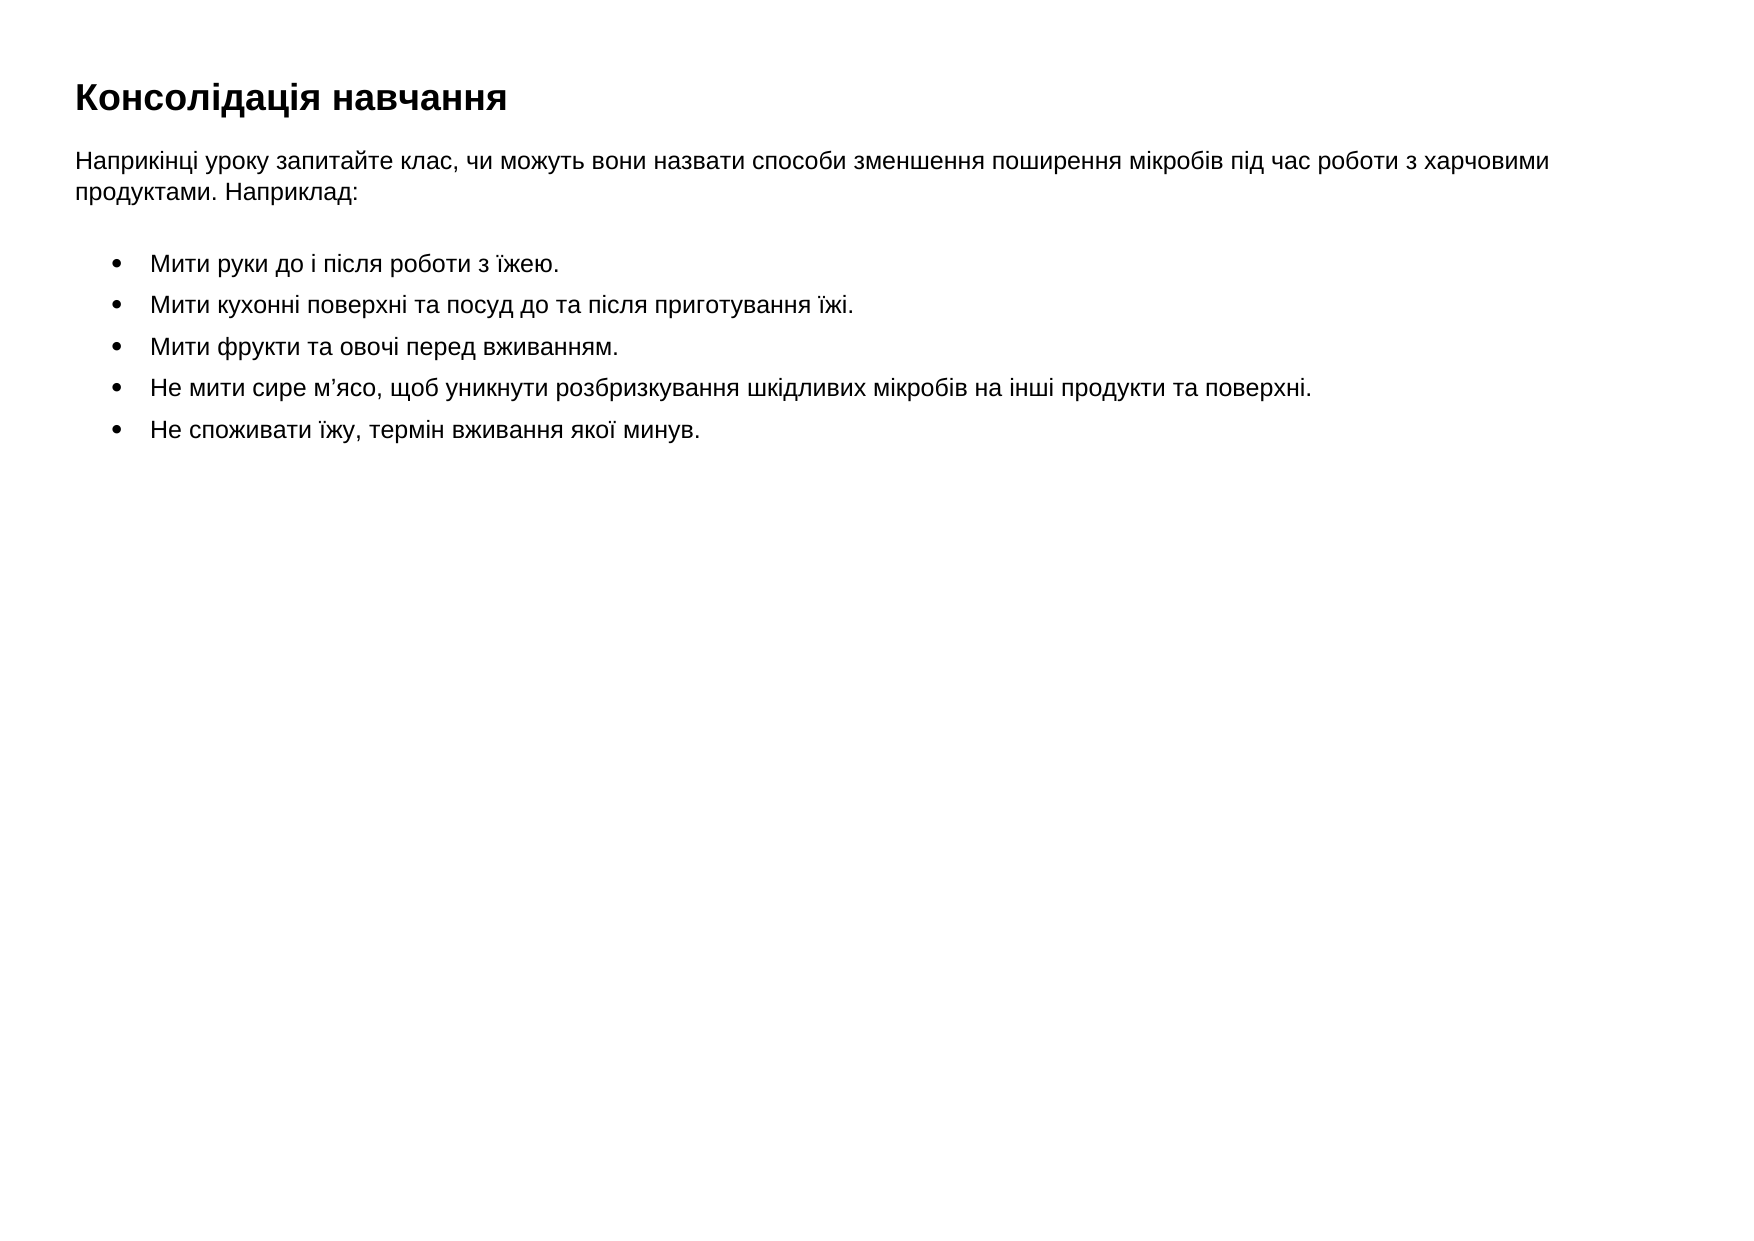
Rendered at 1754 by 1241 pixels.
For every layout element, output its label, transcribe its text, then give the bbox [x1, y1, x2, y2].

subtitle Консолідація навчання [75, 75, 1679, 118]
list Не мити сире м’ясо, щоб уникнути розбризкування шкідливих мікробів на інші продукти та поверхні. [112, 373, 1679, 402]
list Не споживати їжу, термін вживання якої минув. [112, 414, 1679, 443]
list Мити фрукти та овочі перед вживанням. [112, 332, 1679, 361]
list Мити кухонні поверхні та посуд до та після приготування їжі. [112, 291, 1679, 319]
text Наприкінці уроку запитайте клас, чи можуть вони назвати способи зменшення поширення мікробів під час роботи з харчовими продуктами. Наприклад: [75, 146, 1679, 206]
list Мити руки до і після роботи з їжею. [112, 249, 1679, 278]
